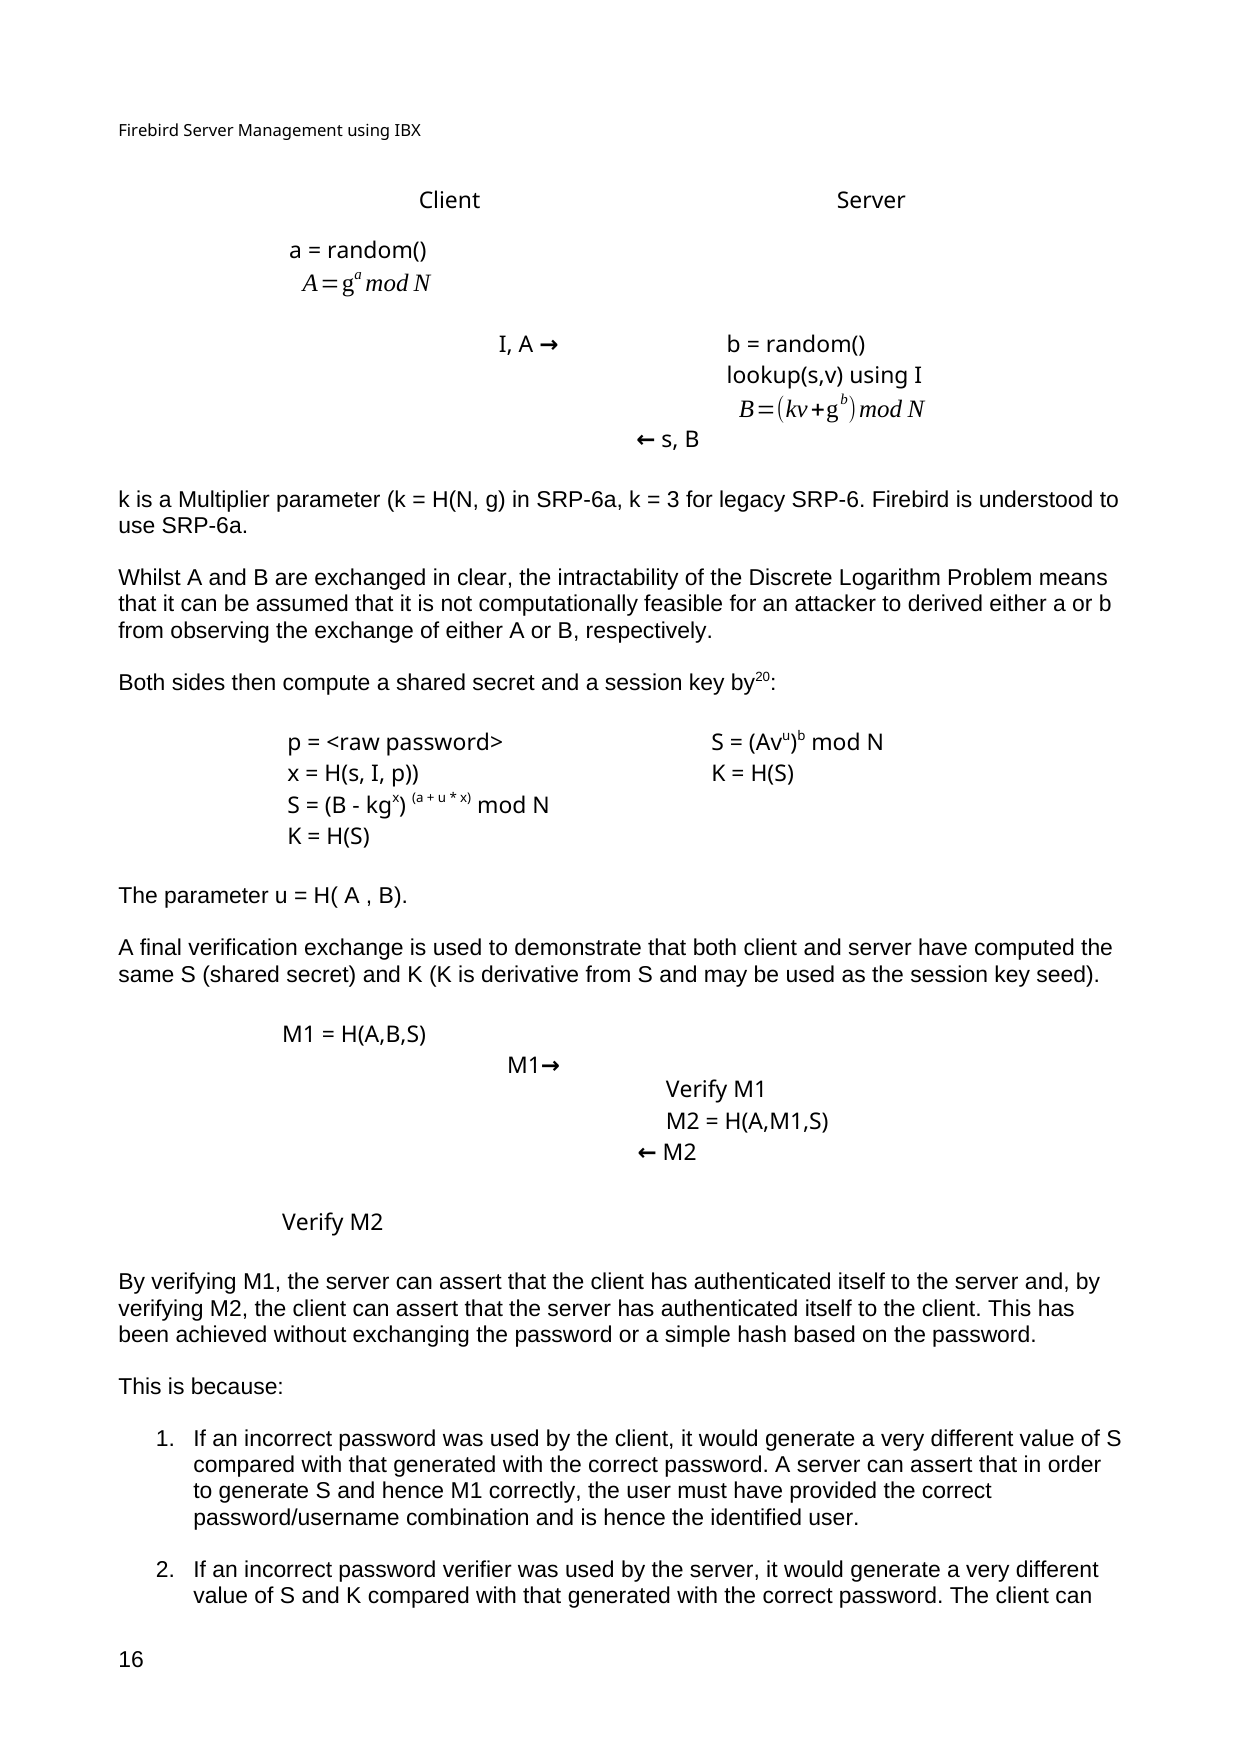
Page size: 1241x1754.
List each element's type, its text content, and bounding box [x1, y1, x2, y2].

table_header Server [621, 178, 1121, 228]
text This is because: [118, 1373, 1122, 1399]
table_header S = (Avu)b mod N K = H(S) [621, 720, 975, 882]
text k is a Multiplier parameter (k = H(N, g) in SRP-6a, k = 3 for legacy SRP-6. Firebird is understood to use SRP-6a. [118, 486, 1122, 538]
table_header M1 = H(A,B,S) M1→ Verify M2 [276, 1013, 622, 1268]
text Both sides then compute a shared secret and a session key by: [118, 668, 1122, 695]
table_header Verify M1 M2 = H(A,M1,S) ← M2 [623, 1013, 974, 1268]
list If an incorrect password verifier was used by the server, it would generate a very different value of S and K compared with that generated with the correct password. The client can [156, 1556, 1122, 1608]
table_header p = <raw password> x = H(s, I, p)) S = (B - kgx) (a + u * x) mod N K = H(S) [281, 720, 621, 882]
table_cell b = random() lookup(s,v) using I ← s, B [621, 228, 1121, 486]
text By verifying M1, the server can assert that the client has authenticated itself to the server and, by verifying M2, the client can assert that the server has authenticated itself to the client. This has been achieved without exchanging the password or a simple hash based on the password. [118, 1268, 1122, 1347]
list If an incorrect password was used by the client, it would generate a very different value of S compared with that generated with the correct password. A server can assert that in order to generate S and hence M1 correctly, the user must have provided the correct password/username combination and is hence the identified user. [156, 1425, 1122, 1530]
text The parameter u = H( A , B). [118, 882, 1122, 909]
table_header Client [278, 178, 621, 228]
text Whilst A and B are exchanged in clear, the intractability of the Discrete Logarithm Problem means that it can be assumed that it is not computationally feasible for an attacker to derived either a or b from observing the exchange of either A or B, respectively. [118, 564, 1122, 643]
text A final verification exchange is used to demonstrate that both client and server have computed the same S (shared secret) and K (K is derivative from S and may be used as the session key seed). [118, 934, 1122, 987]
table_cell a = random() I, A → [278, 228, 621, 486]
